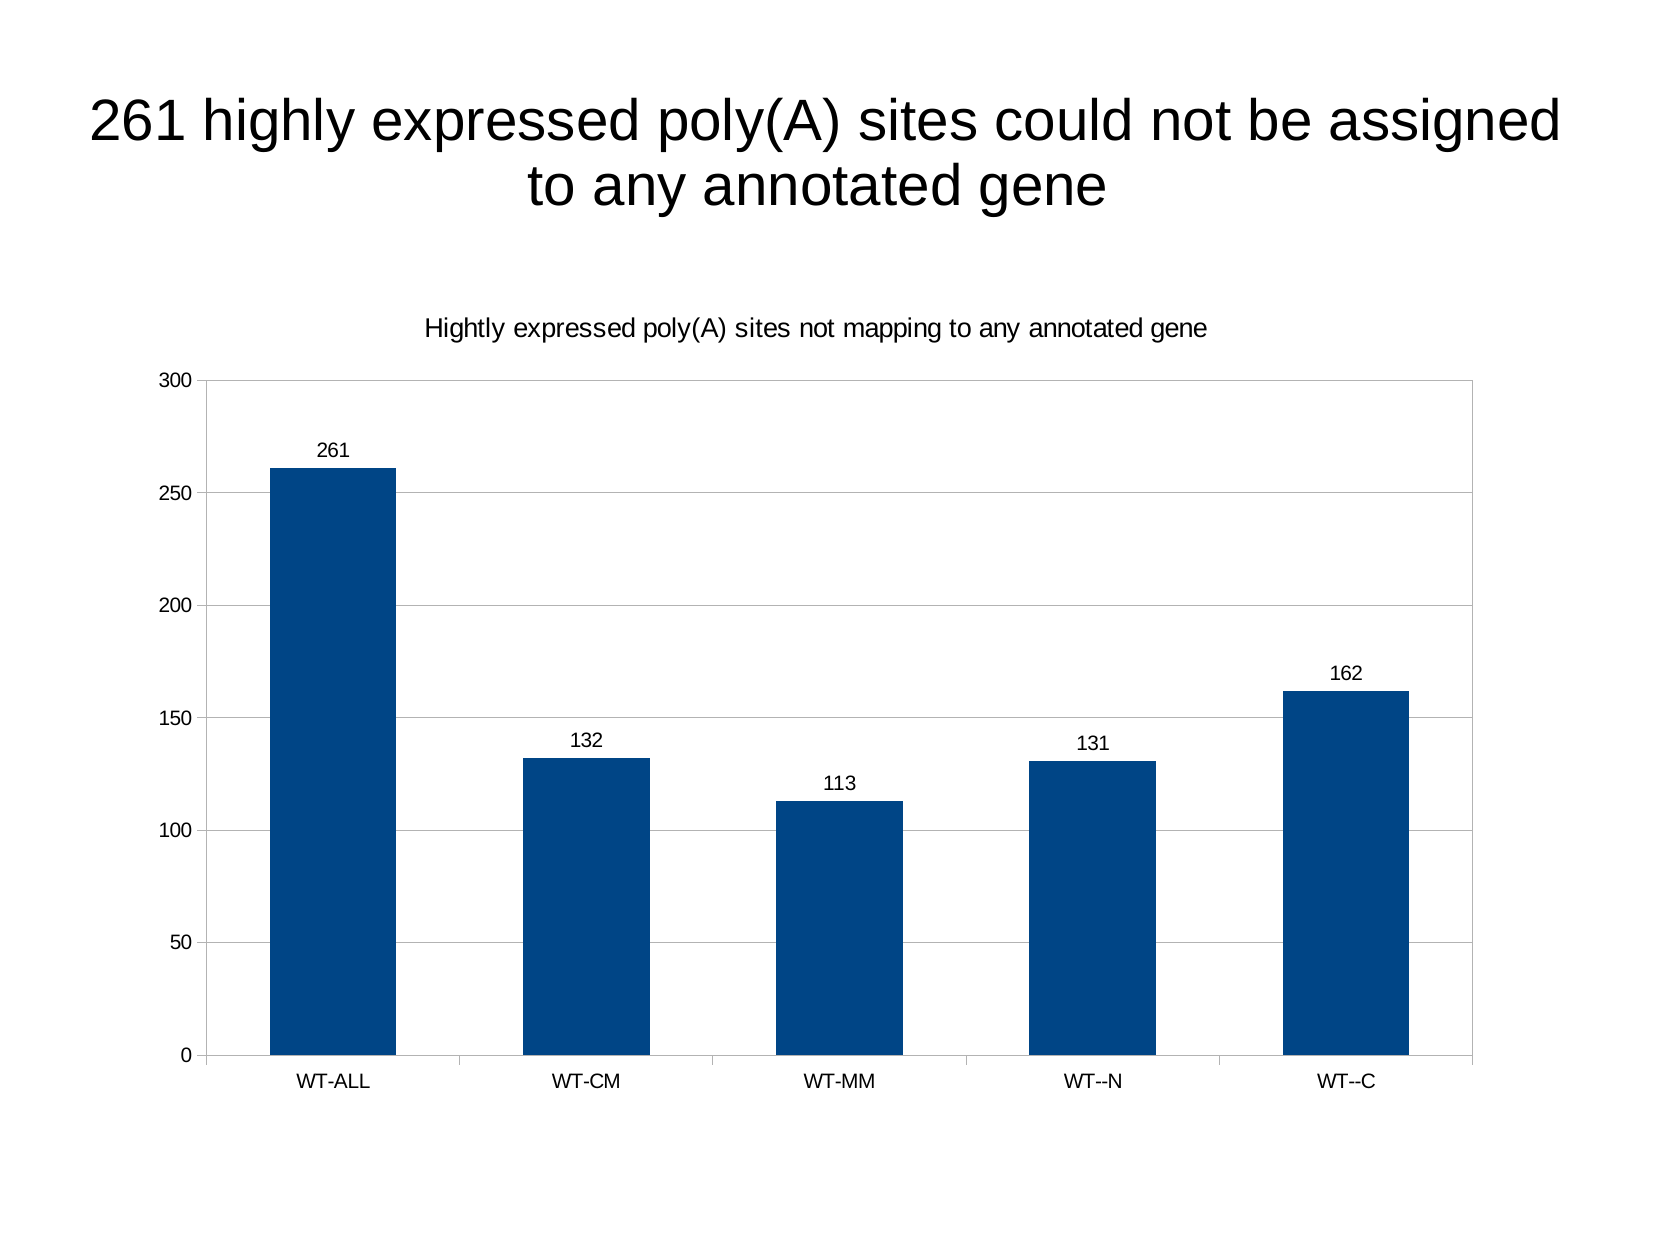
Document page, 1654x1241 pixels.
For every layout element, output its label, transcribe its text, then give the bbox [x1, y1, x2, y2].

title 261 highly expressed poly(A) sites could not be assigned to any annotated gene [82, 49, 1571, 257]
chart [131, 281, 1501, 1111]
